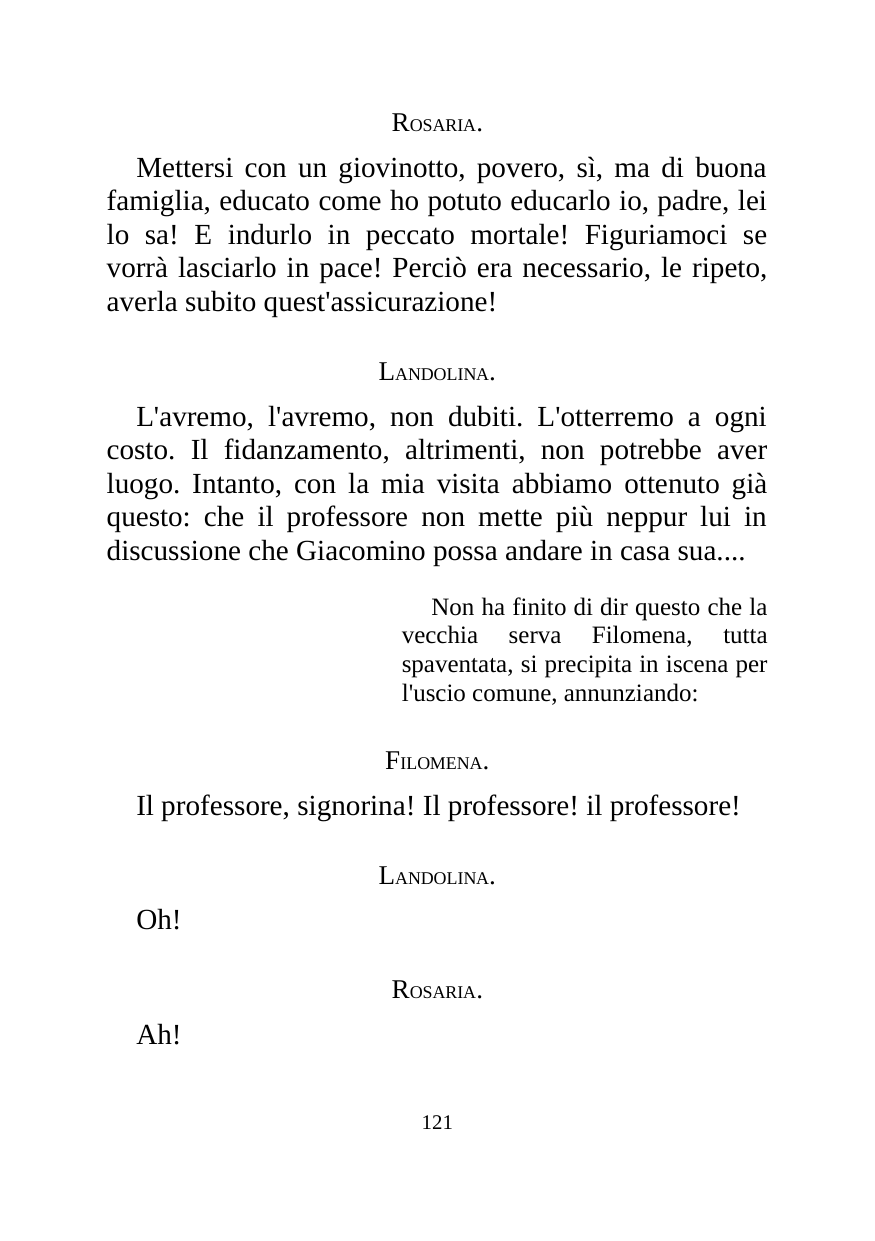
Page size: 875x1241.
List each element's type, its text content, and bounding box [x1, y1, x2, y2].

text Il professore, signorina! Il professore! il professore! [106, 788, 768, 821]
text Oh! [106, 902, 768, 936]
text L'avremo, l'avremo, non dubiti. L'otterremo a ogni costo. Il fidanzamento, altrimenti, non potrebbe aver luogo. Intanto, con la mia visita abbiamo ottenuto già questo: che il professore non mette più neppur lui in discussione che Giacomino possa andare in casa sua.... [106, 399, 768, 567]
text Filomena. [106, 744, 768, 775]
text Rosaria. [106, 106, 768, 137]
text Non ha finito di dir questo che la vecchia serva Filomena, tutta spaventata, si precipita in iscena per l'uscio comune, annunziando: [402, 592, 768, 707]
text Landolina. [106, 859, 768, 890]
text Rosaria. [106, 973, 768, 1004]
text Landolina. [106, 355, 768, 386]
text Mettersi con un giovinotto, povero, sì, ma di buona famiglia, educato come ho potuto educarlo io, padre, lei lo sa! E indurlo in peccato mortale! Figuriamoci se vorrà lasciarlo in pace! Perciò era necessario, le ripeto, averla subito quest'assicurazione! [106, 150, 768, 318]
text Ah! [106, 1017, 768, 1051]
